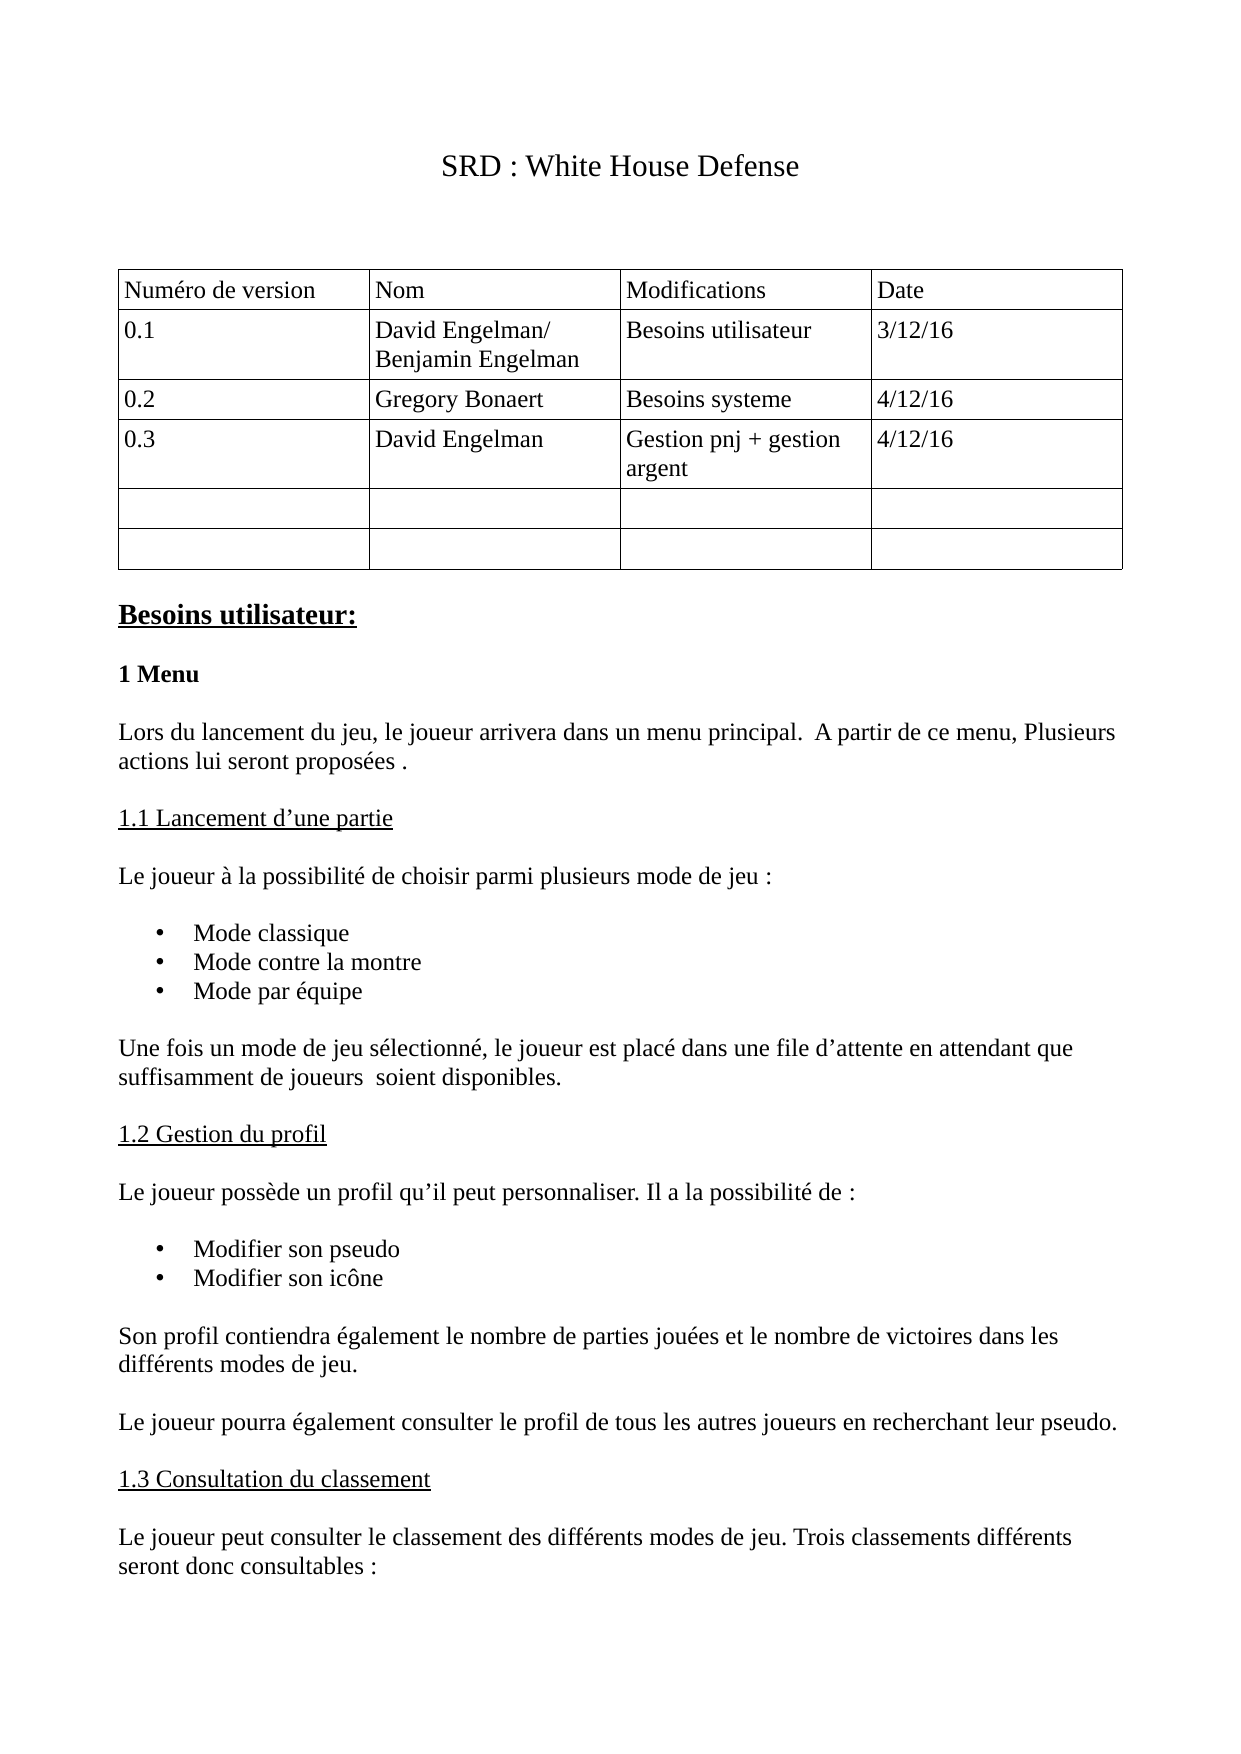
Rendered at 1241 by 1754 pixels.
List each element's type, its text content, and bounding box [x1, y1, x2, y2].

table_cell 4/12/16 [872, 420, 1122, 488]
table_cell 3/12/16 [872, 310, 1122, 378]
text Une fois un mode de jeu sélectionné, le joueur est placé dans une file d’attente en attendant que suffisamment de joueurs soient disponibles. [118, 1033, 1122, 1091]
list Modifier son icône [156, 1263, 1122, 1292]
list Mode par équipe [156, 976, 1122, 1004]
table_header Numéro de version [119, 270, 369, 309]
text SRD : White House Defense [118, 118, 1122, 183]
table_cell 4/12/16 [872, 380, 1122, 419]
text Besoins utilisateur: [118, 570, 1122, 631]
table_cell 0.3 [119, 420, 369, 488]
table_header Date [872, 270, 1122, 309]
table_cell Gestion pnj + gestion argent [621, 420, 871, 488]
text Le joueur possède un profil qu’il peut personnaliser. Il a la possibilité de : [118, 1177, 1122, 1206]
table_cell David Engelman [370, 420, 620, 488]
table_cell [119, 529, 369, 568]
text Son profil contiendra également le nombre de parties jouées et le nombre de victoires dans les différents modes de jeu. [118, 1321, 1122, 1378]
text Le joueur à la possibilité de choisir parmi plusieurs mode de jeu : [118, 861, 1122, 889]
text 1 Menu [118, 659, 1122, 688]
table_cell [370, 529, 620, 568]
list Mode classique [156, 918, 1122, 947]
table_cell David Engelman/ Benjamin Engelman [370, 310, 620, 378]
text 1.2 Gestion du profil [118, 1119, 1122, 1148]
table_cell [621, 489, 871, 528]
table_cell Gregory Bonaert [370, 380, 620, 419]
text Le joueur peut consulter le classement des différents modes de jeu. Trois classements différents seront donc consultables : [118, 1522, 1122, 1579]
table_cell 0.2 [119, 380, 369, 419]
table_cell [370, 489, 620, 528]
table_cell [621, 529, 871, 568]
list Modifier son pseudo [156, 1234, 1122, 1263]
list Mode contre la montre [156, 947, 1122, 976]
table_cell Besoins systeme [621, 380, 871, 419]
text 1.3 Consultation du classement [118, 1464, 1122, 1493]
table_cell [119, 489, 369, 528]
table_header Nom [370, 270, 620, 309]
table_cell [872, 529, 1122, 568]
text Le joueur pourra également consulter le profil de tous les autres joueurs en recherchant leur pseudo. [118, 1407, 1122, 1436]
table_header Modifications [621, 270, 871, 309]
table_cell Besoins utilisateur [621, 310, 871, 378]
table_cell 0.1 [119, 310, 369, 378]
text Lors du lancement du jeu, le joueur arrivera dans un menu principal. A partir de ce menu, Plusieurs actions lui seront proposées . [118, 717, 1122, 774]
text 1.1 Lancement d’une partie [118, 803, 1122, 832]
table_cell [872, 489, 1122, 528]
